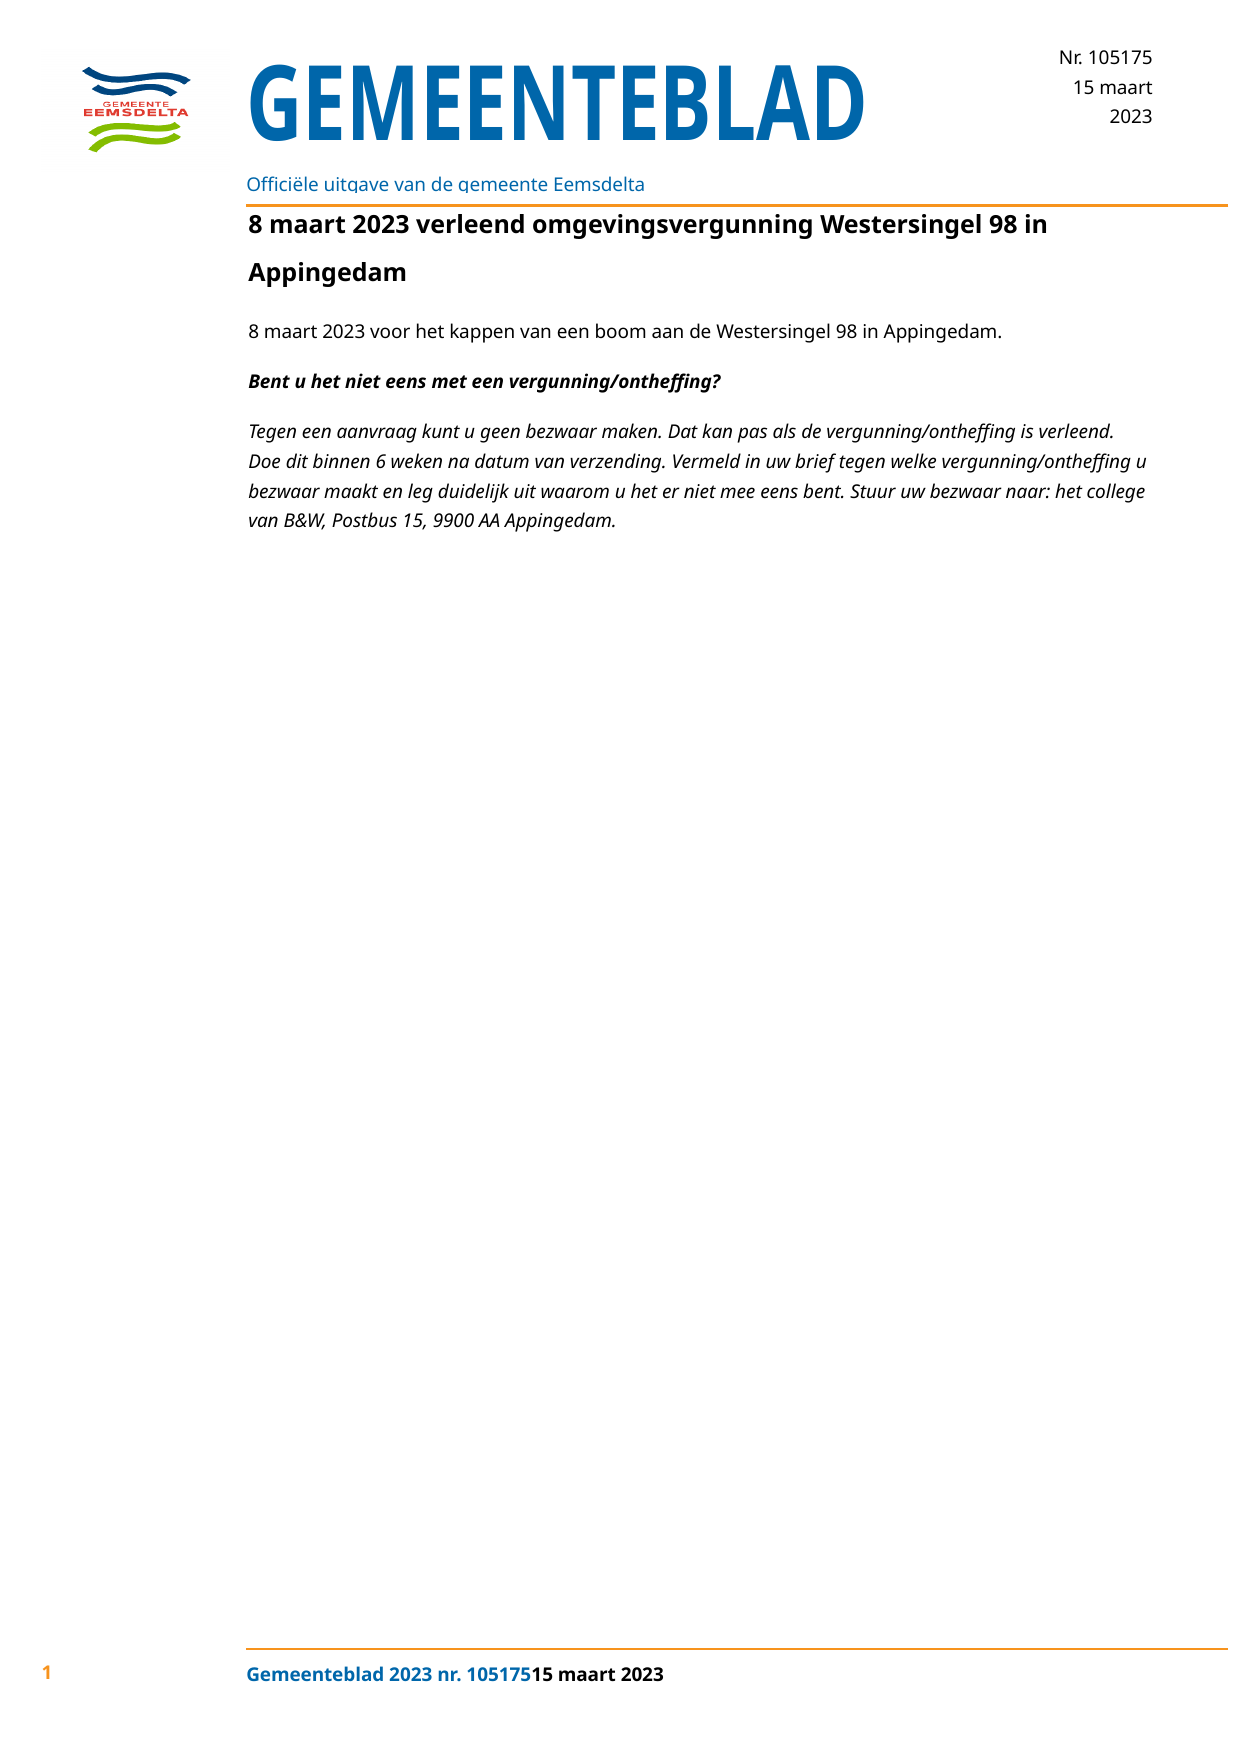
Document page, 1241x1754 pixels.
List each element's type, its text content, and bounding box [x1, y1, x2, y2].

text 8 maart 2023 voor het kappen van een boom aan de Westersingel 98 in Appingedam. [248, 318, 1152, 344]
picture [41, 47, 231, 172]
text Tegen een aanvraag kunt u geen bezwaar maken. Dat kan pas als de vergunning/ontheffing is verleend. Doe dit binnen 6 weken na datum van verzending. Vermeld in uw brief tegen welke vergunning/ontheffing u bezwaar maakt en leg duidelijk uit waarom u het er niet mee eens bent. Stuur uw bezwaar naar: het college van B&W, Postbus 15, 9900 AA Appingedam. [248, 419, 1152, 533]
text Bent u het niet eens met een vergunning/ontheffing? [248, 368, 1152, 394]
text 8 maart 2023 verleend omgevingsvergunning Westersingel 98 in Appingedam [248, 207, 1152, 288]
